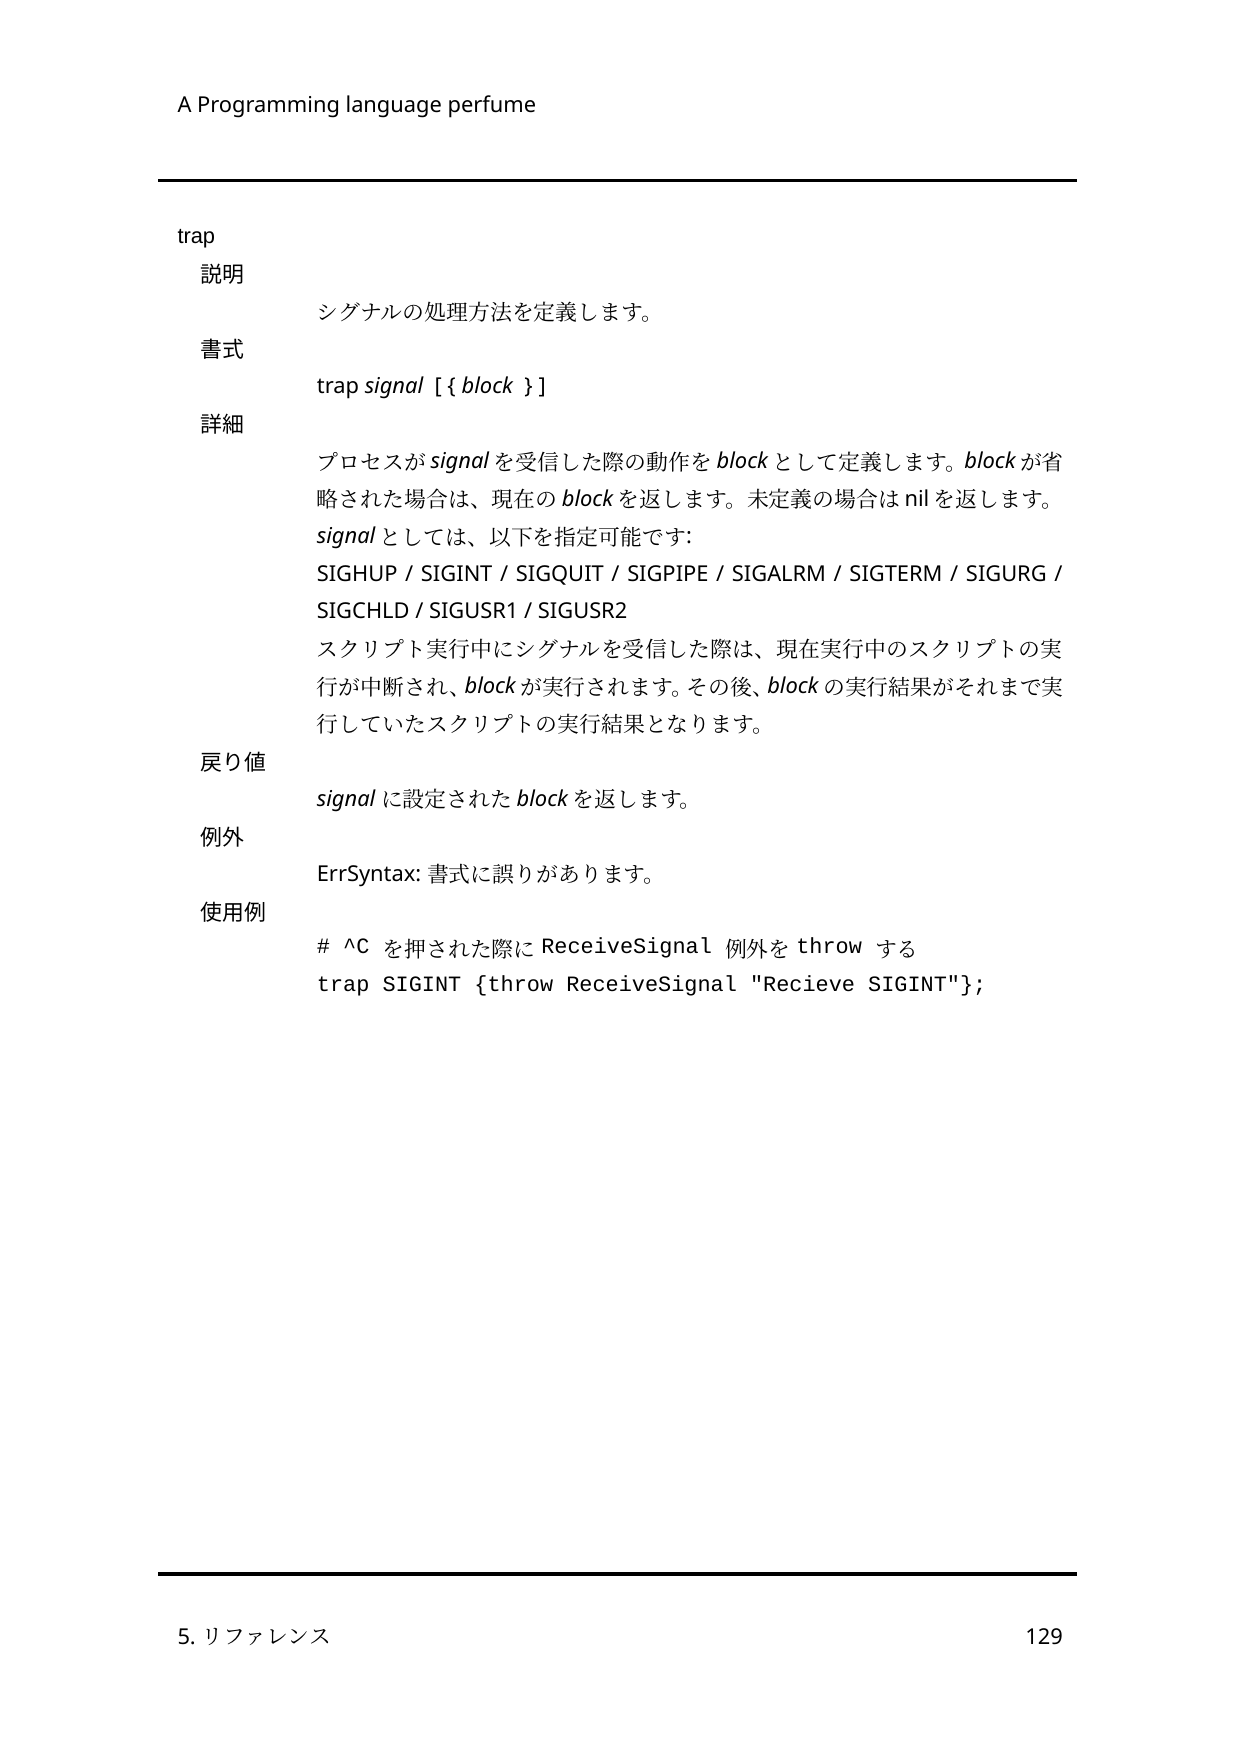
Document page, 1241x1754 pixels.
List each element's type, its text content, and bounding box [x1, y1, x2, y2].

table_cell 書式 [200, 329, 317, 404]
table_cell 例外 [200, 817, 317, 892]
table_header シグナルの処理方法を定義します。 [317, 254, 1063, 329]
table_cell ErrSyntax: 書式に誤りがあります。 [317, 817, 1063, 892]
table_cell 詳細 [200, 404, 317, 742]
table_cell 戻り値 [200, 742, 317, 817]
table_header 説明 [200, 254, 317, 329]
table_cell # ^C を押された際に ReceiveSignal 例外を throw する trap SIGINT {throw ReceiveSignal "Recieve SIGINT"}; [317, 892, 1063, 1004]
table_cell 使用例 [200, 892, 317, 1004]
subtitle trap [177, 217, 1063, 254]
table_cell trap signal [ { block } ] [317, 329, 1063, 404]
table_cell signal に設定されたblockを返します。 [317, 742, 1063, 817]
table_cell プロセスがsignalを受信した際の動作をblockとして定義します。blockが省略された場合は、現在のblockを返します。未定義の場合はnilを返します。 signalとしては、以下を指定可能です: SIGHUP / SIGINT / SIGQUIT / SIGPIPE / SIGALRM / SIGTERM / SIGURG / SIGCHLD / SIGUSR1 / SIGUSR2 スクリプト実行中にシグナルを受信した際は、現在実行中のスクリプトの実行が中断され、blockが実行されます。その後、blockの実行結果がそれまで実行していたスクリプトの実行結果となります。 [317, 404, 1063, 742]
